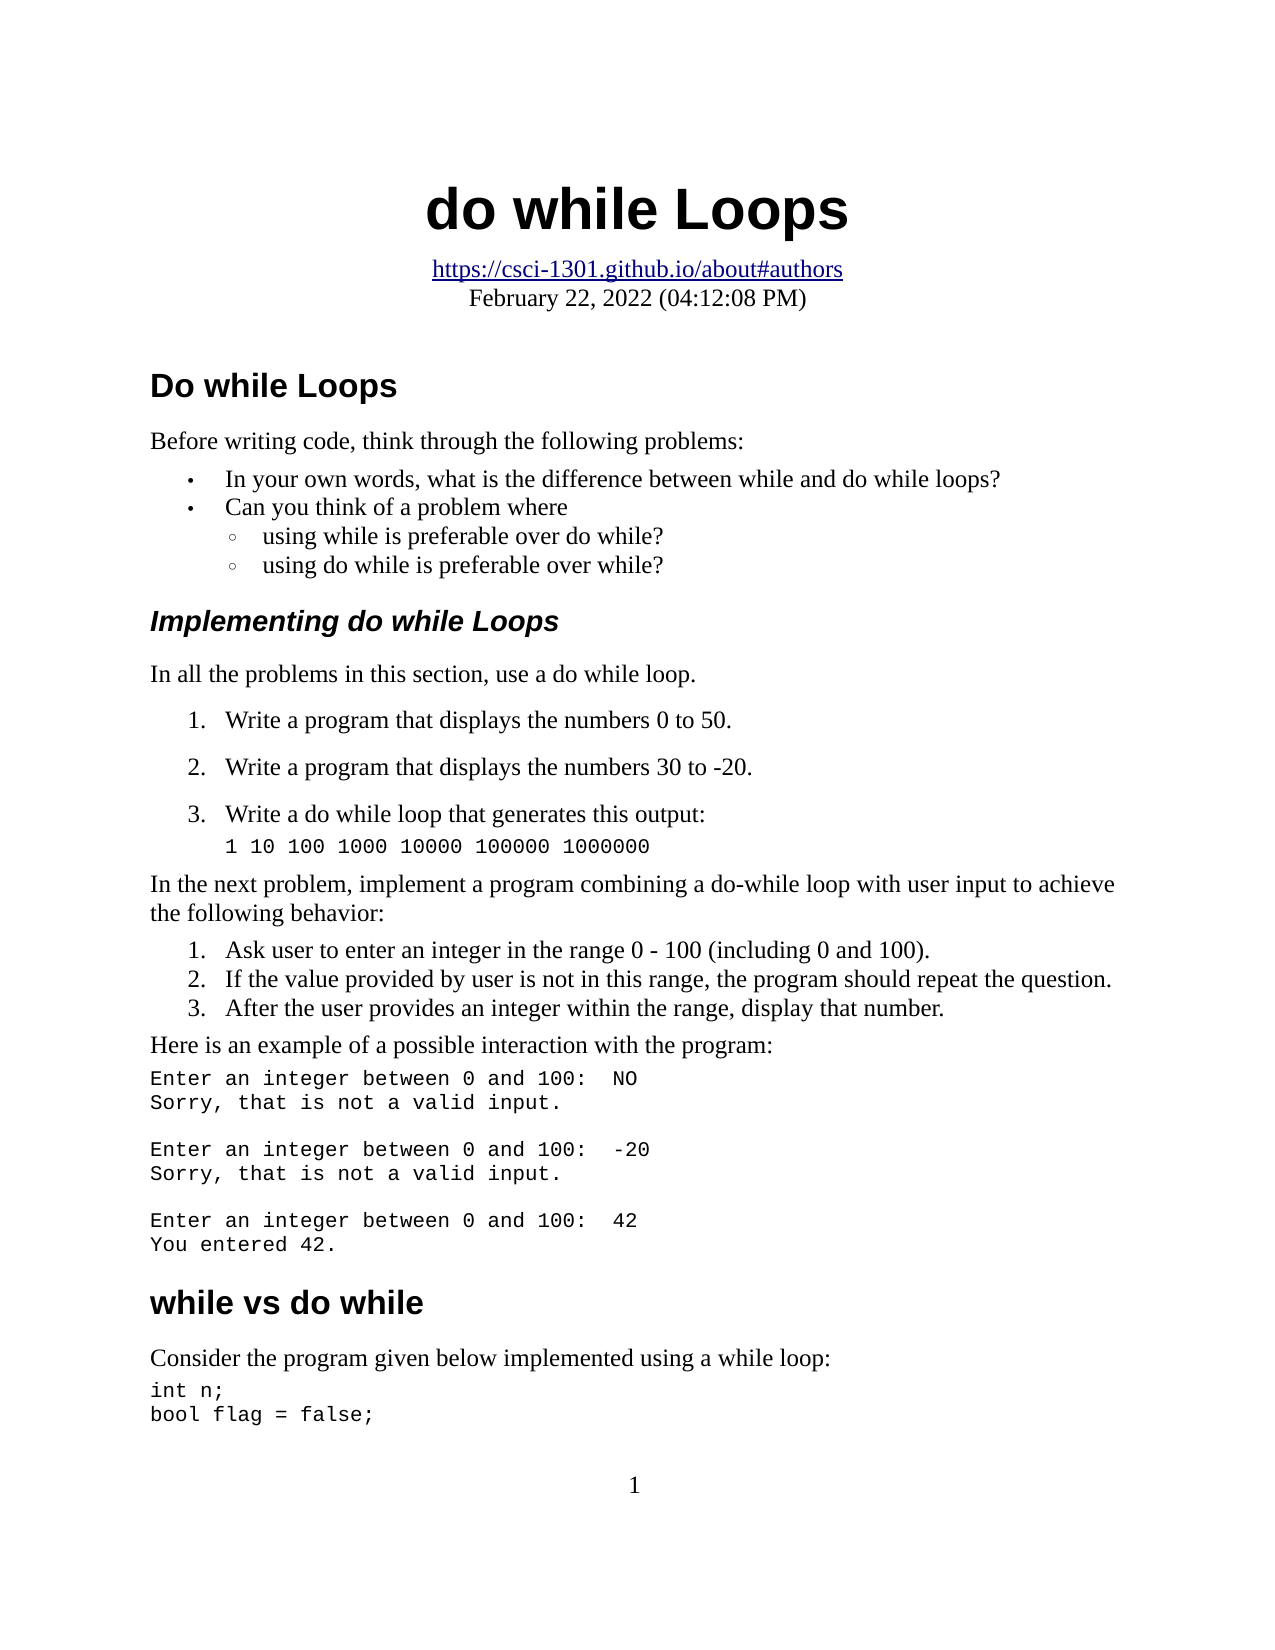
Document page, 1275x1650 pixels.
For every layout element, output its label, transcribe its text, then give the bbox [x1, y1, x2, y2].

text bool flag = false; [150, 1404, 1125, 1428]
text Enter an integer between 0 and 100: 42 [150, 1210, 1125, 1234]
text Sorry, that is not a valid input. [150, 1092, 1125, 1116]
text In the next problem, implement a program combining a do-while loop with user input to achieve the following behavior: [150, 869, 1125, 926]
text https://csci-1301.github.io/about#authors [150, 254, 1125, 283]
list 1 10 100 1000 10000 100000 1000000 [187, 836, 1125, 860]
text Enter an integer between 0 and 100: NO [150, 1068, 1125, 1092]
text February 22, 2022 (04:12:08 PM) [150, 283, 1125, 312]
text You entered 42. [150, 1234, 1125, 1257]
text int n; [150, 1380, 1125, 1404]
subtitle while vs do while [150, 1282, 1125, 1321]
list If the value provided by user is not in this range, the program should repeat the question. [187, 964, 1125, 993]
text Before writing code, think through the following problems: [150, 426, 1125, 455]
list After the user provides an integer within the range, display that number. [187, 993, 1125, 1022]
text In all the problems in this section, use a do while loop. [150, 659, 1125, 687]
text Sorry, that is not a valid input. [150, 1163, 1125, 1187]
list using while is preferable over do while? [225, 521, 1125, 550]
list Write a program that displays the numbers 0 to 50. [187, 705, 1125, 734]
list Write a do while loop that generates this output: [187, 799, 1125, 827]
subtitle Do while Loops [150, 366, 1125, 404]
list Write a program that displays the numbers 30 to -20. [187, 752, 1125, 781]
subtitle Implementing do while Loops [150, 604, 1125, 637]
title do while Loops [150, 175, 1125, 242]
list using do while is preferable over while? [225, 550, 1125, 579]
list Can you think of a problem where [187, 492, 1125, 521]
list In your own words, what is the difference between while and do while loops? [187, 464, 1125, 492]
text Consider the program given below implemented using a while loop: [150, 1343, 1125, 1371]
text Here is an example of a possible interaction with the program: [150, 1031, 1125, 1059]
text Enter an integer between 0 and 100: -20 [150, 1139, 1125, 1163]
list Ask user to enter an integer in the range 0 - 100 (including 0 and 100). [187, 935, 1125, 964]
